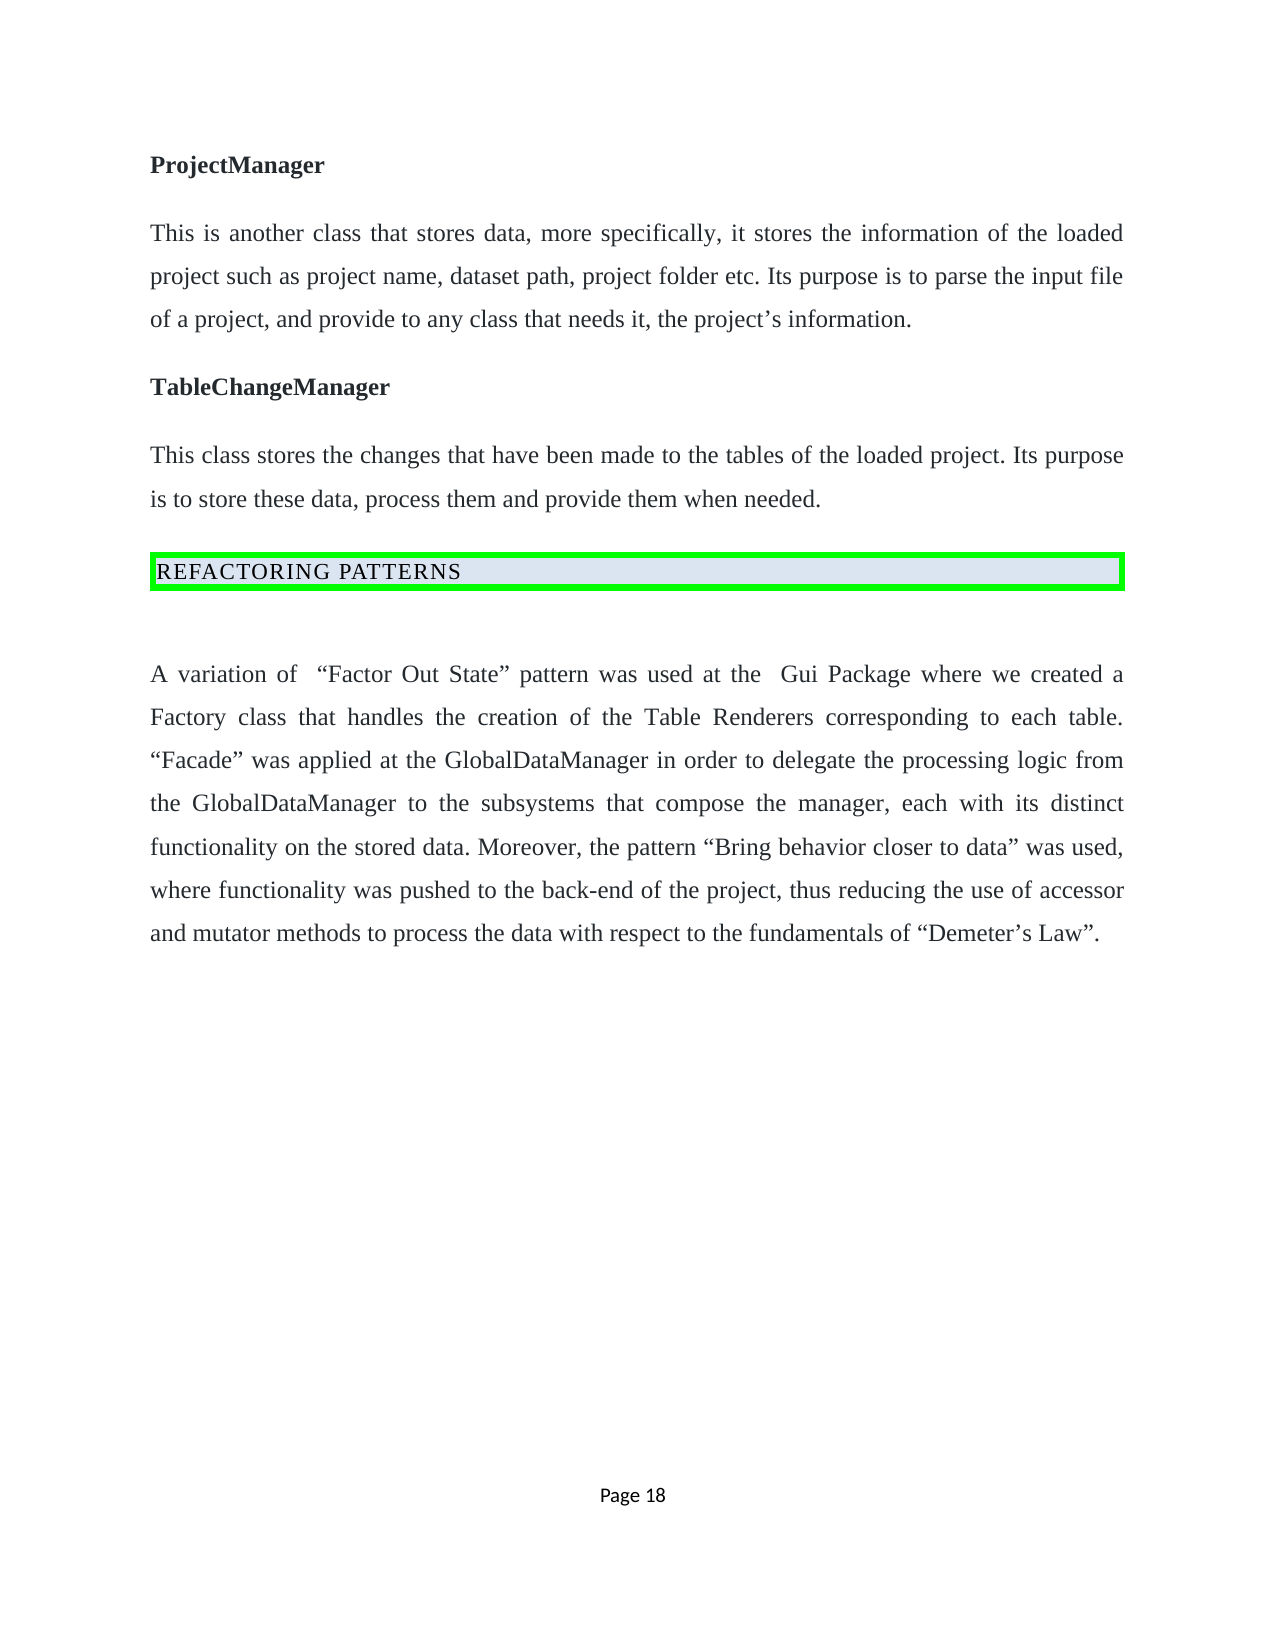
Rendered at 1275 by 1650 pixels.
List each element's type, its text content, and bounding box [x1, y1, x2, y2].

text ProjectManager [150, 150, 1125, 179]
text This class stores the changes that have been made to the tables of the loaded project. Its purpose is to store these data, process them and provide them when needed. [150, 441, 1125, 512]
subtitle Refactoring Patterns [156, 558, 1119, 584]
text This is another class that stores data, more specifically, it stores the information of the loaded project such as project name, dataset path, project folder etc. Its purpose is to parse the input file of a project, and provide to any class that needs it, the project’s information. [150, 218, 1125, 333]
text A variation of “Factor Out State” pattern was used at the Gui Package where we created a Factory class that handles the creation of the Table Renderers corresponding to each table. “Facade” was applied at the GlobalDataManager in order to delegate the processing logic from the GlobalDataManager to the subsystems that compose the manager, each with its distinct functionality on the stored data. Moreover, the pattern “Bring behavior closer to data” was used, where functionality was pushed to the back-end of the project, thus reducing the use of accessor and mutator methods to process the data with respect to the fundamentals of “Demeter’s Law”. [150, 659, 1125, 947]
text TableChangeManager [150, 372, 1125, 401]
